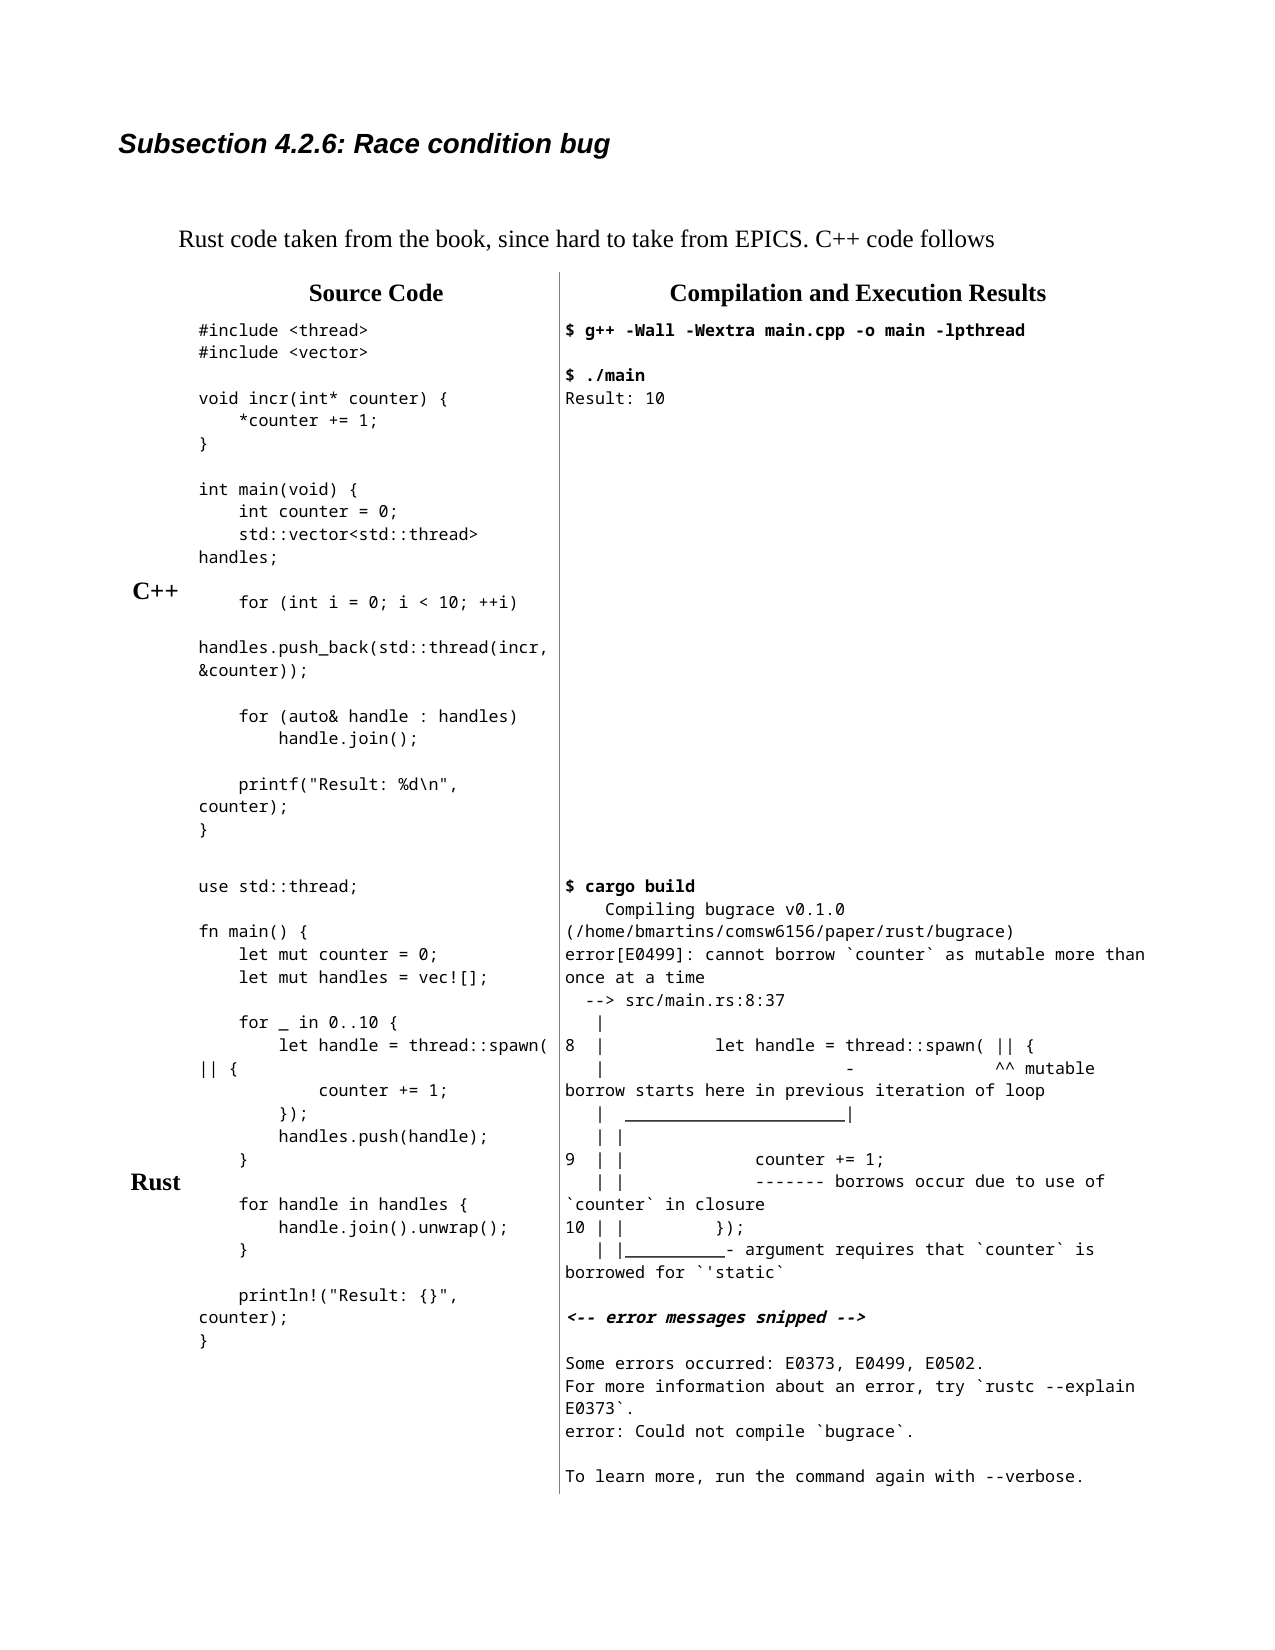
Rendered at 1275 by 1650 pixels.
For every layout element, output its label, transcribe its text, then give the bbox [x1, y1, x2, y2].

text Rust code taken from the book, since hard to take from EPICS. C++ code follows [118, 224, 1157, 253]
table_cell $ g++ -Wall -Wextra main.cpp -o main -lpthread $ ./main Result: 10 [560, 313, 1157, 869]
table_cell C++ [118, 313, 193, 869]
subtitle Subsection 4.2.6: Race condition bug [118, 127, 1157, 159]
table_header Compilation and Execution Results [560, 272, 1157, 312]
table_cell $ cargo build Compiling bugrace v0.1.0 (/home/bmartins/comsw6156/paper/rust/bugrace) error[E0499]: cannot borrow `counter` as mutable more than once at a time --> src/main.rs:8:37 | 8 | let handle = thread::spawn( || { | - ^^ mutable borrow starts here in previous iteration of loop | ______________________| | | 9 | | counter += 1; | | ------- borrows occur due to use of `counter` in closure 10 | | }); | |__________- argument requires that `counter` is borrowed for `'static` <-- error messages snipped --> Some errors occurred: E0373, E0499, E0502. For more information about an error, try `rustc --explain E0373`. error: Could not compile `bugrace`. To learn more, run the command again with --verbose. [560, 869, 1157, 1493]
table_header [118, 272, 193, 312]
table_header Source Code [193, 272, 559, 312]
table_cell #include <thread> #include <vector> void incr(int* counter) { *counter += 1; } int main(void) { int counter = 0; std::vector<std::thread> handles; for (int i = 0; i < 10; ++i) handles.push_back(std::thread(incr, &counter)); for (auto& handle : handles) handle.join(); printf("Result: %d\n", counter); } [193, 313, 559, 869]
table_cell Rust [118, 869, 193, 1493]
table_cell use std::thread; fn main() { let mut counter = 0; let mut handles = vec![]; for _ in 0..10 { let handle = thread::spawn( || { counter += 1; }); handles.push(handle); } for handle in handles { handle.join().unwrap(); } println!("Result: {}", counter); } [193, 869, 559, 1493]
